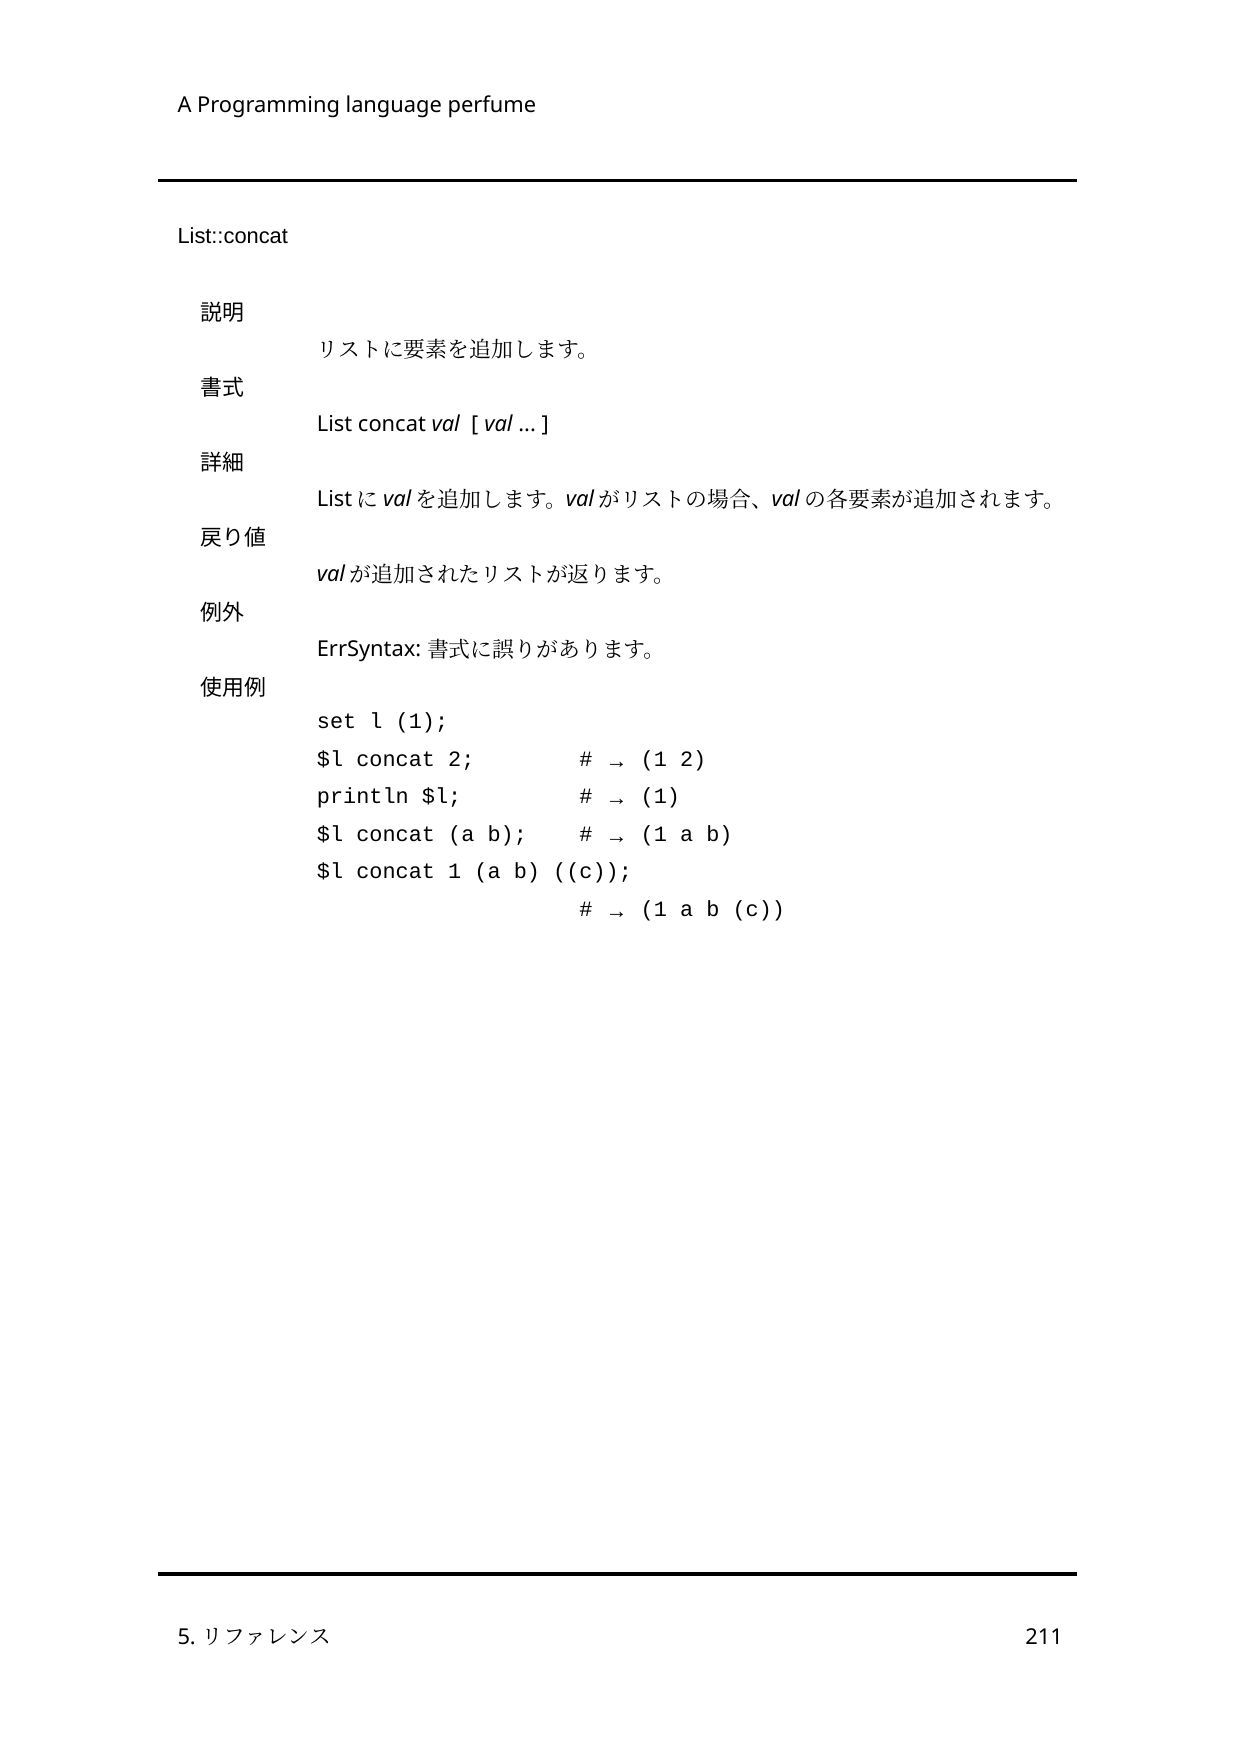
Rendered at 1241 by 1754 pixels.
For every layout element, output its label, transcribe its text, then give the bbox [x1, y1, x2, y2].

table_cell 書式 [200, 367, 317, 442]
table_cell valが追加されたリストが返ります。 [317, 517, 1063, 592]
table_cell 戻り値 [200, 517, 317, 592]
subtitle List::concat [177, 217, 1063, 254]
table_cell Listにvalを追加します。valがリストの場合、valの各要素が追加されます。 [317, 442, 1063, 517]
table_header リストに要素を追加します。 [317, 292, 1063, 367]
table_cell 使用例 [200, 667, 317, 929]
table_cell List concat val [ val ... ] [317, 367, 1063, 442]
table_cell 例外 [200, 592, 317, 667]
table_cell ErrSyntax: 書式に誤りがあります。 [317, 592, 1063, 667]
table_cell set l (1); $l concat 2; # → (1 2) println $l; # → (1) $l concat (a b); # → (1 a b) $l concat 1 (a b) ((c)); # → (1 a b (c)) [317, 667, 1063, 929]
table_header 説明 [200, 292, 317, 367]
table_cell 詳細 [200, 442, 317, 517]
